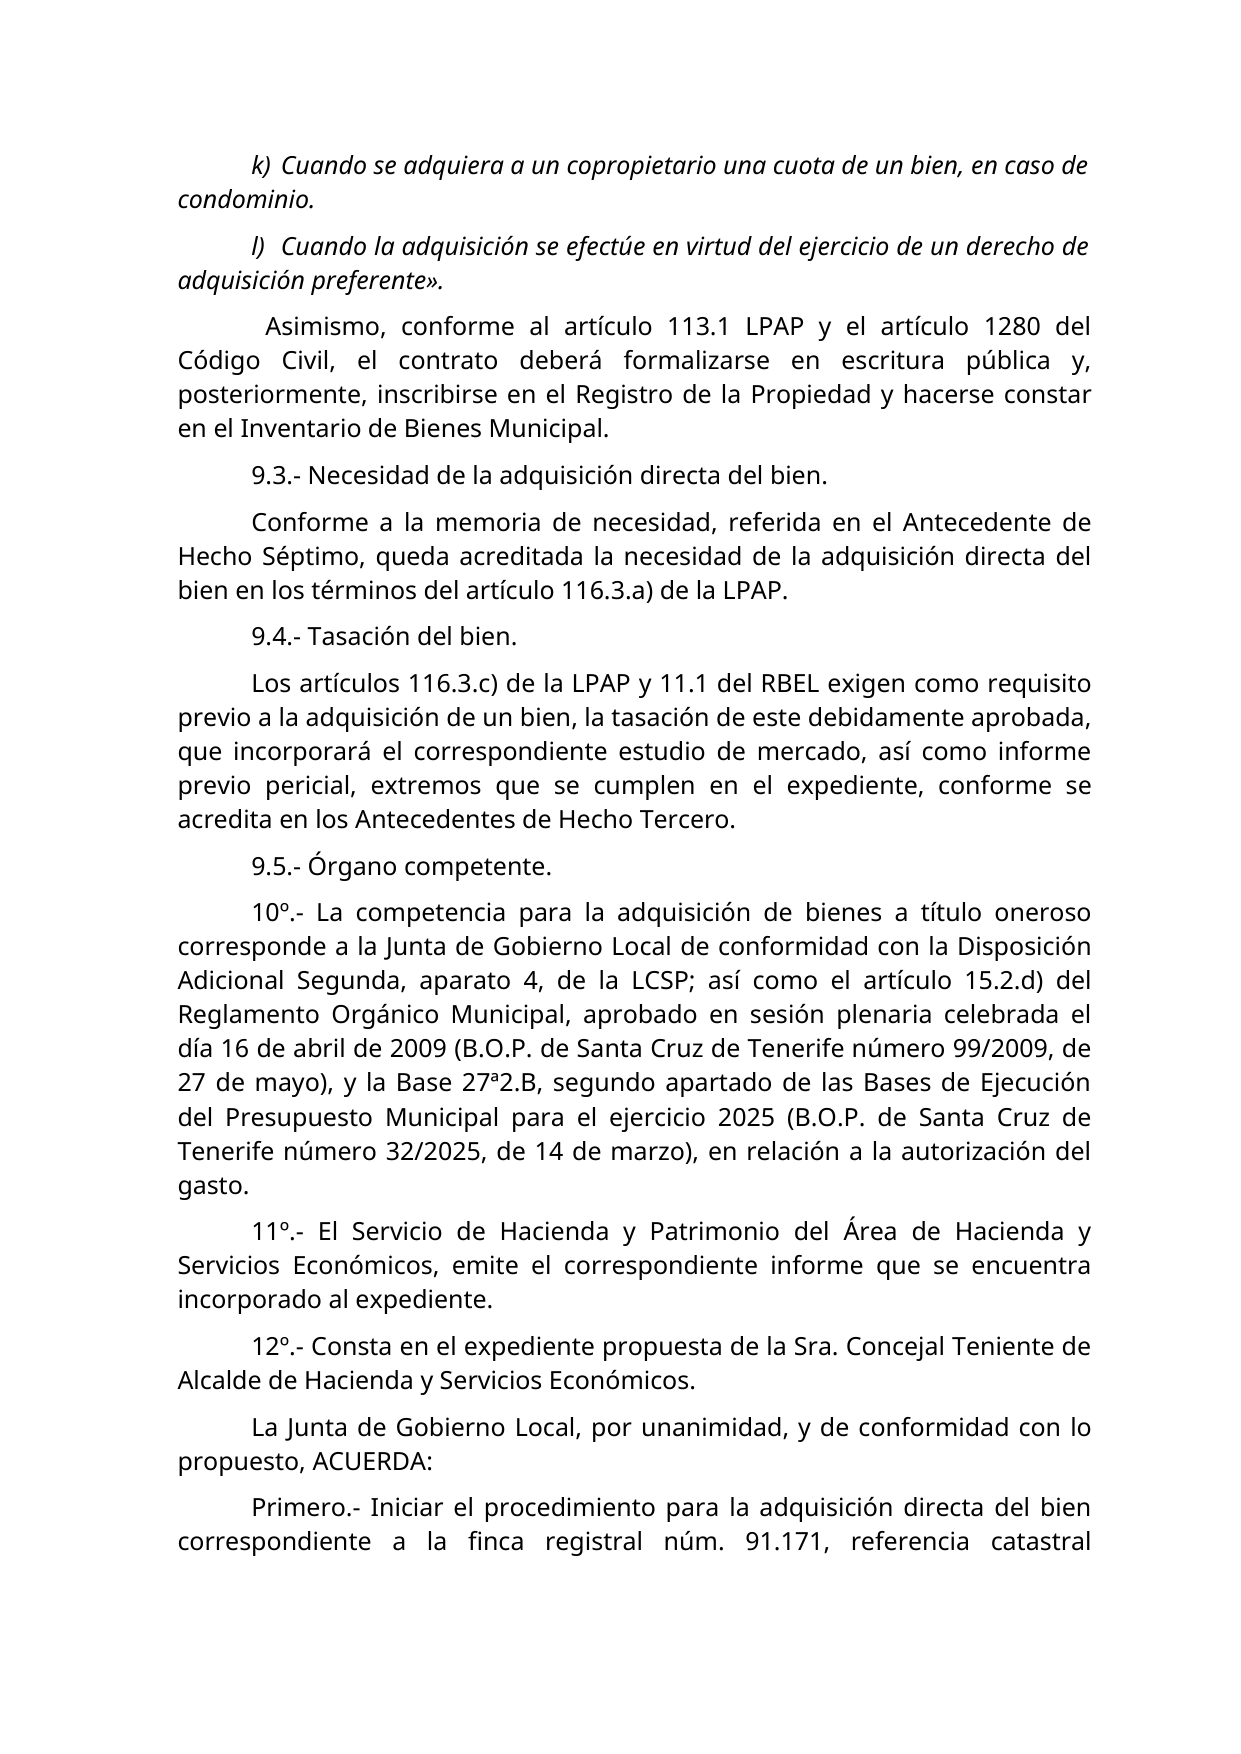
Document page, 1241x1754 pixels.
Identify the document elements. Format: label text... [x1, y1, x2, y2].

text Primero.- Iniciar el procedimiento para la adquisición directa del bien correspondiente a la finca registral núm. 91.171, referencia catastral [177, 1490, 1093, 1558]
list Cuando se adquiera a un copropietario una cuota de un bien, en caso de condominio. [177, 148, 1093, 216]
text Conforme a la memoria de necesidad, referida en el Antecedente de Hecho Séptimo, queda acreditada la necesidad de la adquisición directa del bien en los términos del artículo 116.3.a) de la LPAP. [177, 504, 1093, 606]
list Cuando la adquisición se efectúe en virtud del ejercicio de un derecho de adquisición preferente». [177, 228, 1093, 296]
text 9.4.- Tasación del bien. [177, 619, 1093, 653]
text Los artículos 116.3.c) de la LPAP y 11.1 del RBEL exigen como requisito previo a la adquisición de un bien, la tasación de este debidamente aprobada, que incorporará el correspondiente estudio de mercado, así como informe previo pericial, extremos que se cumplen en el expediente, conforme se acredita en los Antecedentes de Hecho Tercero. [177, 665, 1093, 836]
text 10º.- La competencia para la adquisición de bienes a título oneroso corresponde a la Junta de Gobierno Local de conformidad con la Disposición Adicional Segunda, aparato 4, de la LCSP; así como el artículo 15.2.d) del Reglamento Orgánico Municipal, aprobado en sesión plenaria celebrada el día 16 de abril de 2009 (B.O.P. de Santa Cruz de Tenerife número 99/2009, de 27 de mayo), y la Base 27ª2.B, segundo apartado de las Bases de Ejecución del Presupuesto Municipal para el ejercicio 2025 (B.O.P. de Santa Cruz de Tenerife número 32/2025, de 14 de marzo), en relación a la autorización del gasto. [177, 895, 1093, 1201]
text Asimismo, conforme al artículo 113.1 LPAP y el artículo 1280 del Código Civil, el contrato deberá formalizarse en escritura pública y, posteriormente, inscribirse en el Registro de la Propiedad y hacerse constar en el Inventario de Bienes Municipal. [177, 309, 1093, 445]
text 11º.- El Servicio de Hacienda y Patrimonio del Área de Hacienda y Servicios Económicos, emite el correspondiente informe que se encuentra incorporado al expediente. [177, 1214, 1093, 1316]
text 9.5.- Órgano competente. [177, 848, 1093, 882]
text 9.3.- Necesidad de la adquisición directa del bien. [177, 458, 1093, 492]
text 12º.- Consta en el expediente propuesta de la Sra. Concejal Teniente de Alcalde de Hacienda y Servicios Económicos. [177, 1328, 1093, 1397]
text La Junta de Gobierno Local, por unanimidad, y de conformidad con lo propuesto, ACUERDA: [177, 1409, 1093, 1477]
